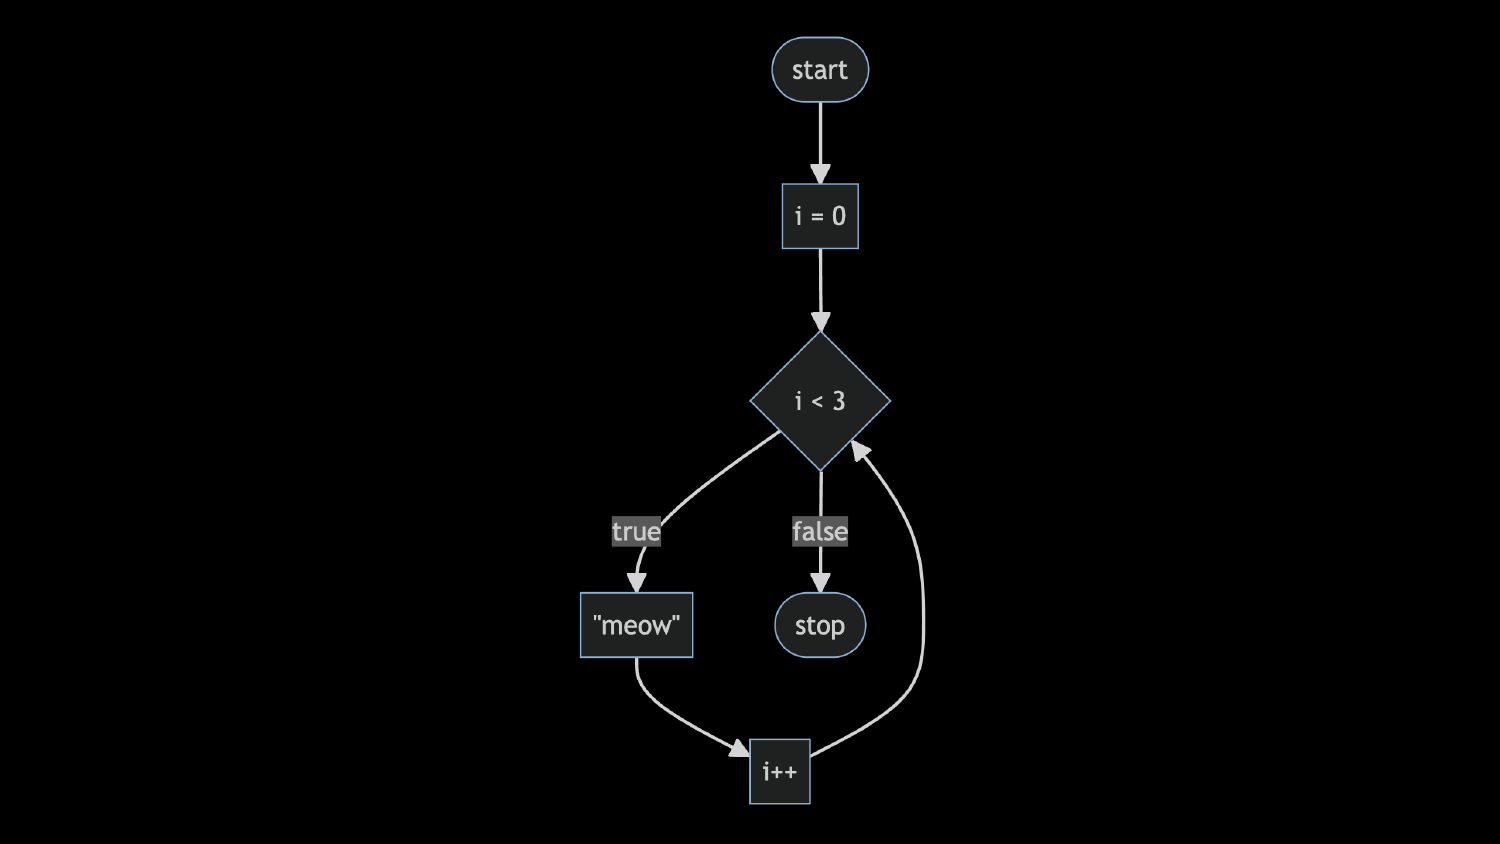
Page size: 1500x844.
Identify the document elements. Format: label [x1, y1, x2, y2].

picture [562, 24, 938, 819]
